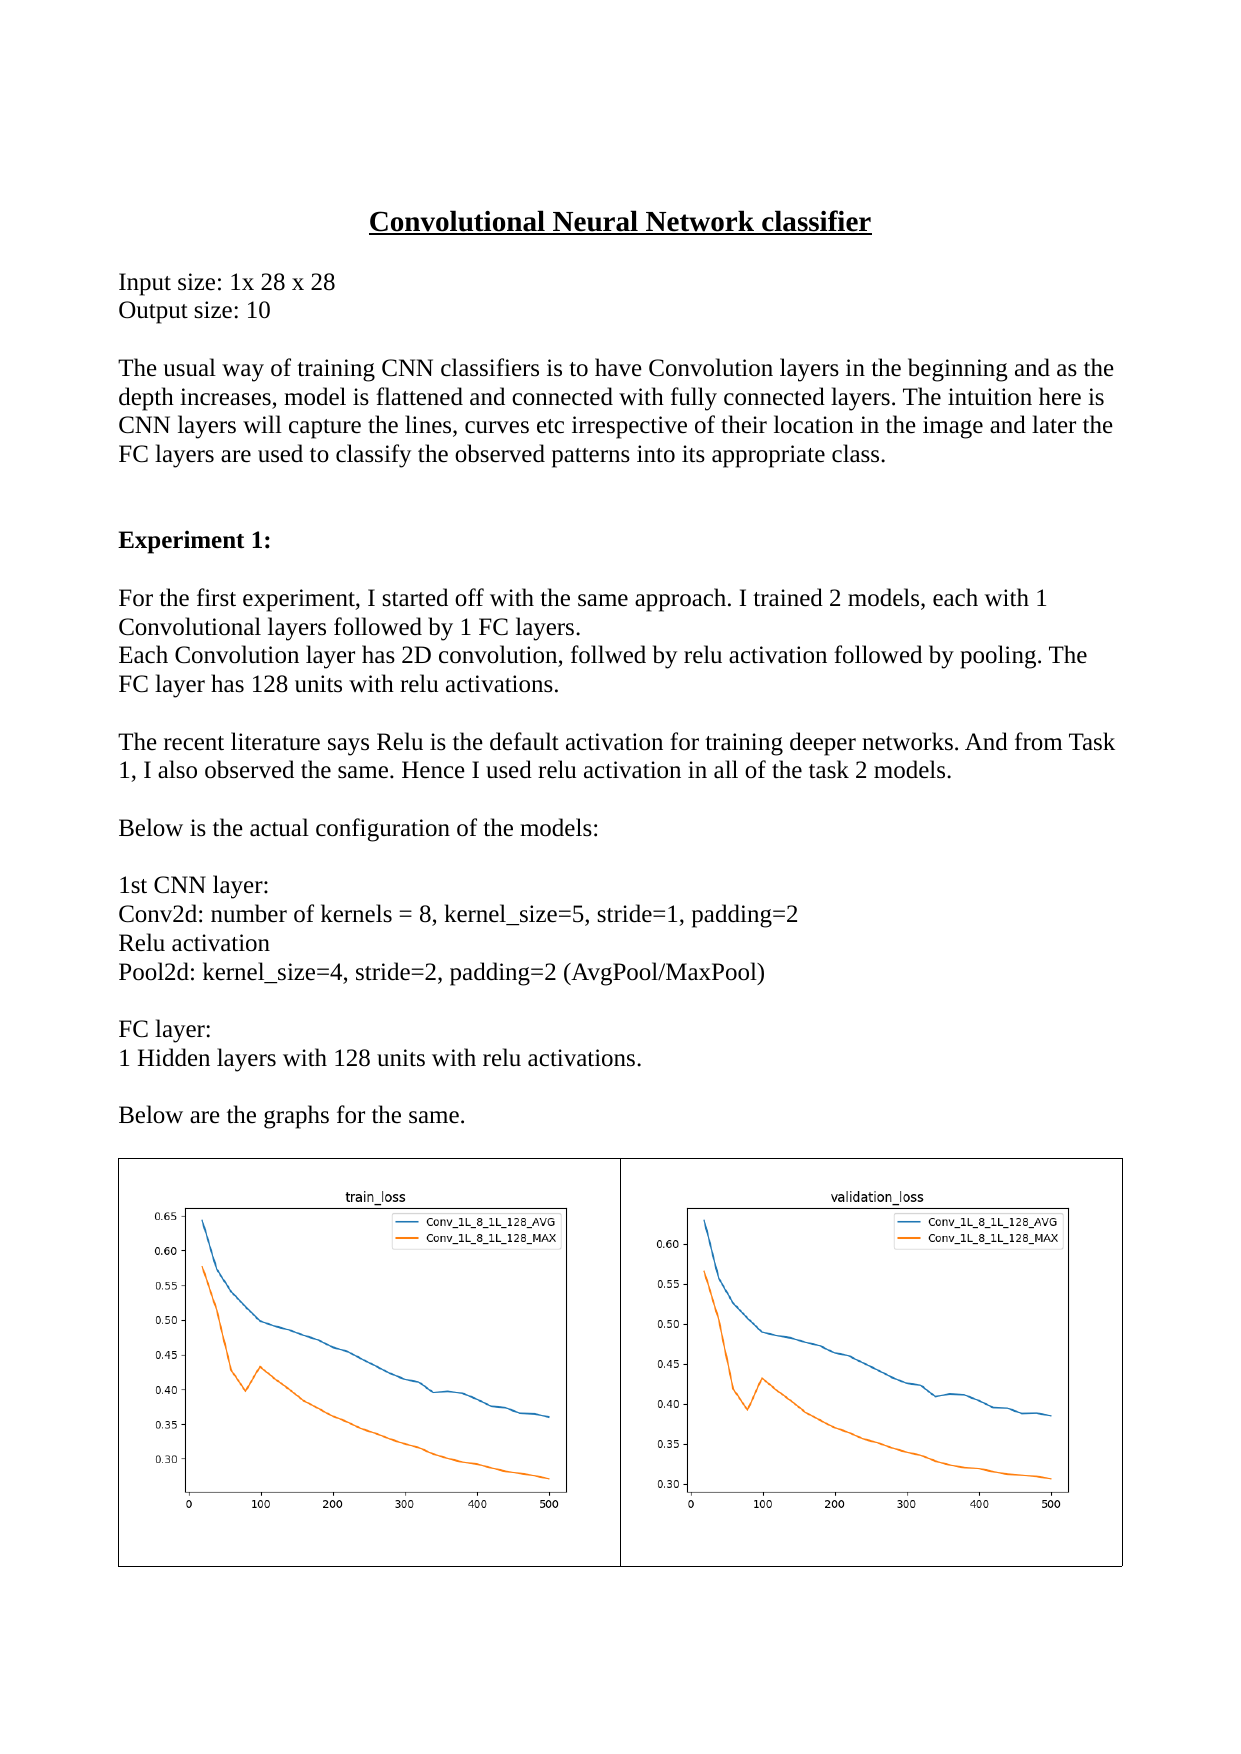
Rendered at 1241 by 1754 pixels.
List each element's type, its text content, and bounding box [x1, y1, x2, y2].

text Conv2d: number of kernels = 8, kernel_size=5, stride=1, padding=2 [118, 899, 1122, 928]
text Convolutional Neural Network classifier [118, 204, 1122, 238]
picture [123, 1163, 615, 1532]
text For the first experiment, I started off with the same approach. I trained 2 models, each with 1 Convolutional layers followed by 1 FC layers. [118, 583, 1122, 640]
text Each Convolution layer has 2D convolution, follwed by relu activation followed by pooling. The FC layer has 128 units with relu activations. [118, 640, 1122, 698]
text FC layer: [118, 1014, 1122, 1043]
picture [625, 1163, 1117, 1532]
text Output size: 10 [118, 295, 1122, 324]
text The recent literature says Relu is the default activation for training deeper networks. And from Task 1, I also observed the same. Hence I used relu activation in all of the task 2 models. [118, 727, 1122, 784]
text Experiment 1: [118, 525, 1122, 554]
text Below are the graphs for the same. [118, 1100, 1122, 1129]
text Below is the actual configuration of the models: [118, 813, 1122, 842]
table_header [621, 1159, 1122, 1566]
text 1 Hidden layers with 128 units with relu activations. [118, 1043, 1122, 1072]
text Pool2d: kernel_size=4, stride=2, padding=2 (AvgPool/MaxPool) [118, 957, 1122, 985]
text 1st CNN layer: [118, 870, 1122, 899]
text The usual way of training CNN classifiers is to have Convolution layers in the beginning and as the depth increases, model is flattened and connected with fully connected layers. The intuition here is CNN layers will capture the lines, curves etc irrespective of their location in the image and later the FC layers are used to classify the observed patterns into its appropriate class. [118, 353, 1122, 468]
table_header [119, 1159, 620, 1566]
text Input size: 1x 28 x 28 [118, 267, 1122, 295]
text Relu activation [118, 928, 1122, 957]
